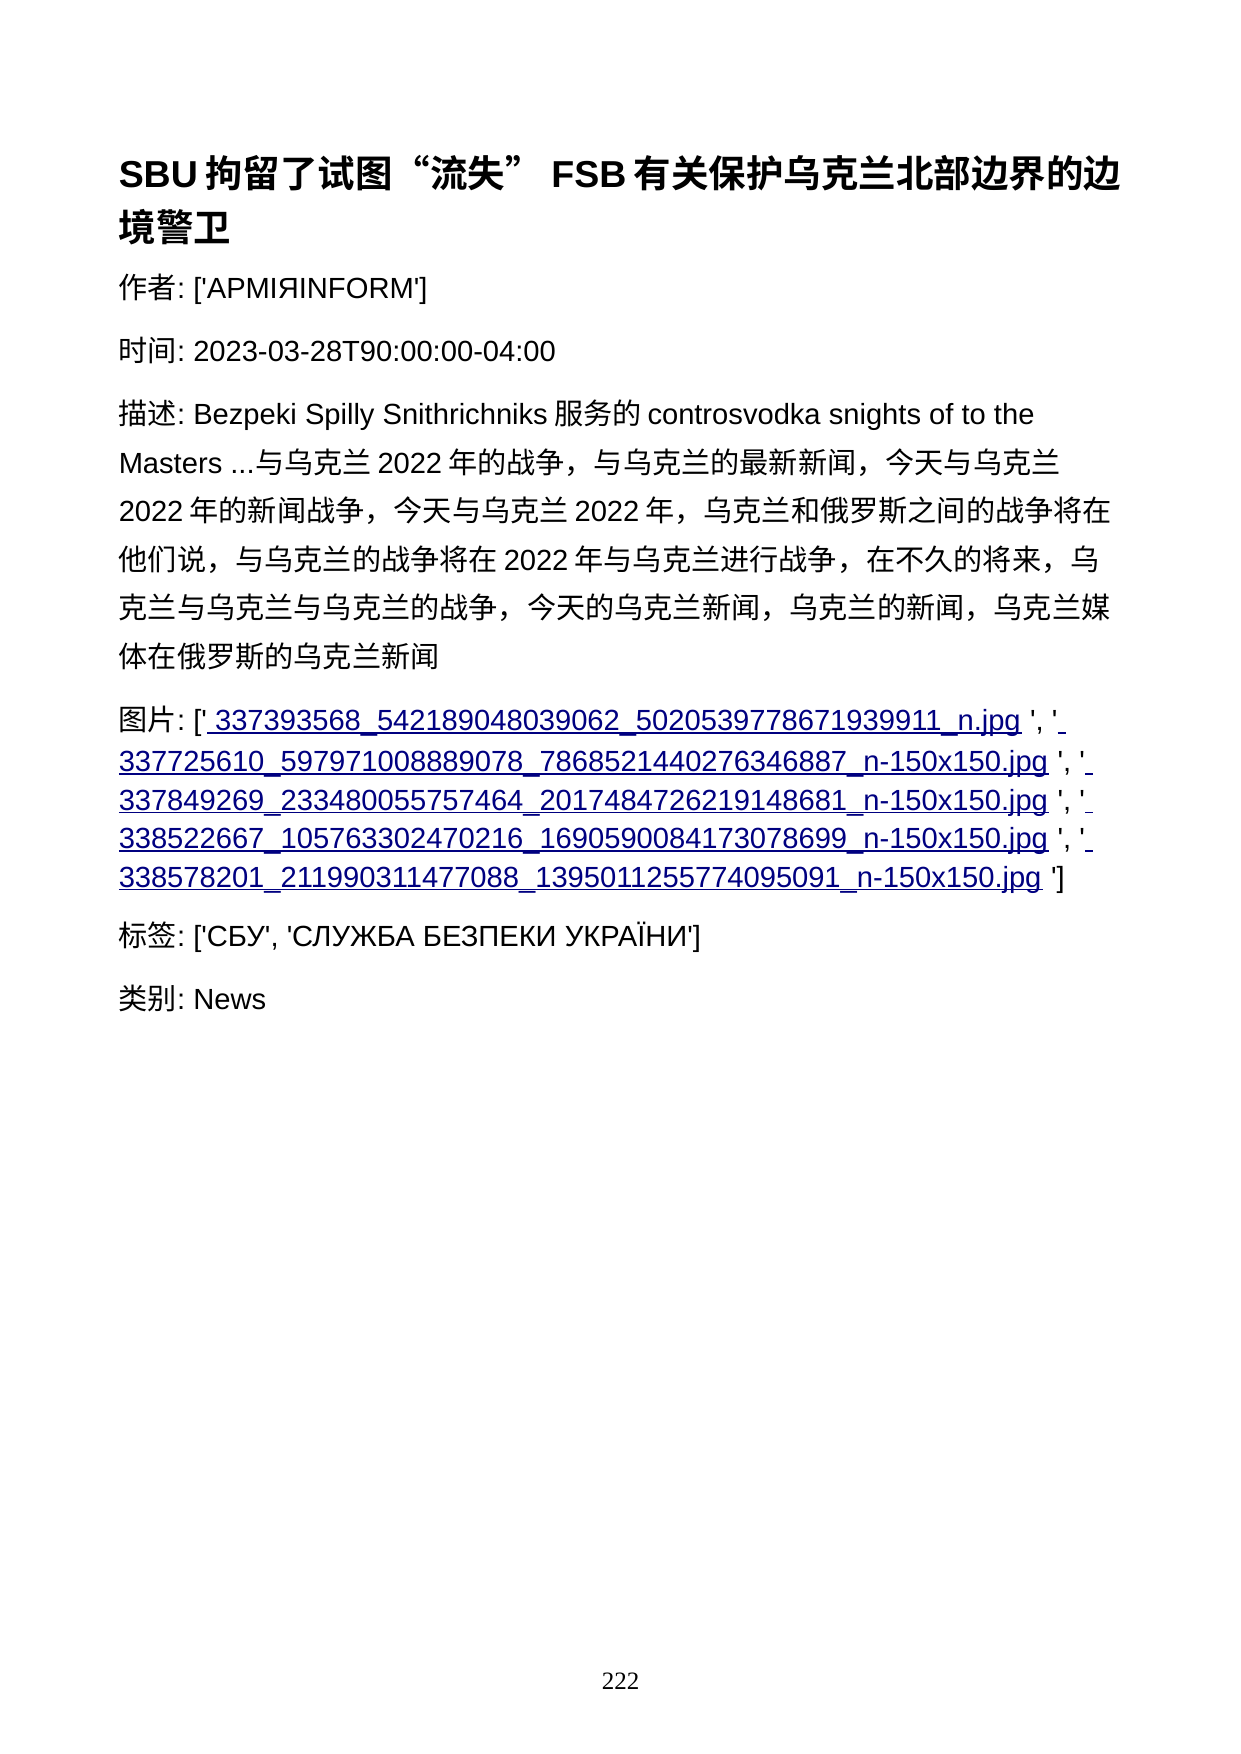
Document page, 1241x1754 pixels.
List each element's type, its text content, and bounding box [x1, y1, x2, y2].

subtitle SBU拘留了试图“流失” FSB有关保护乌克兰北部边界的边境警卫 [118, 143, 1122, 252]
text 类别: News [118, 976, 1122, 1018]
text 时间: 2023-03-28T90:00:00-04:00 [118, 328, 1122, 370]
text 描述: Bezpeki Spilly Snithrichniks服务的controsvodka snights of to the Masters ...与乌克兰2022年的战争，与乌克兰的最新新闻，今天与乌克兰2022年的新闻战争，今天与乌克兰2022年，乌克兰和俄罗斯之间的战争将在他们说，与乌克兰的战争将在2022年与乌克兰进行战争，在不久的将来，乌克兰与乌克兰与乌克兰的战争，今天的乌克兰新闻，乌克兰的新闻，乌克兰媒体在俄罗斯的乌克兰新闻 [118, 391, 1122, 676]
text 图片: [' 337393568_542189048039062_5020539778671939911_n.jpg ', ' 337725610_597971008889078_7868521440276346887_n-150x150.jpg ', ' 337849269_233480055757464_2017484726219148681_n-150x150.jpg ', ' 338522667_105763302470216_1690590084173078699_n-150x150.jpg ', ' 338578201_211990311477088_1395011255774095091_n-150x150.jpg '] [118, 697, 1122, 893]
text 作者: ['АРМІЯINFORM'] [118, 264, 1122, 307]
text 标签: ['СБУ', 'СЛУЖБА БЕЗПЕКИ УКРАЇНИ'] [118, 913, 1122, 955]
